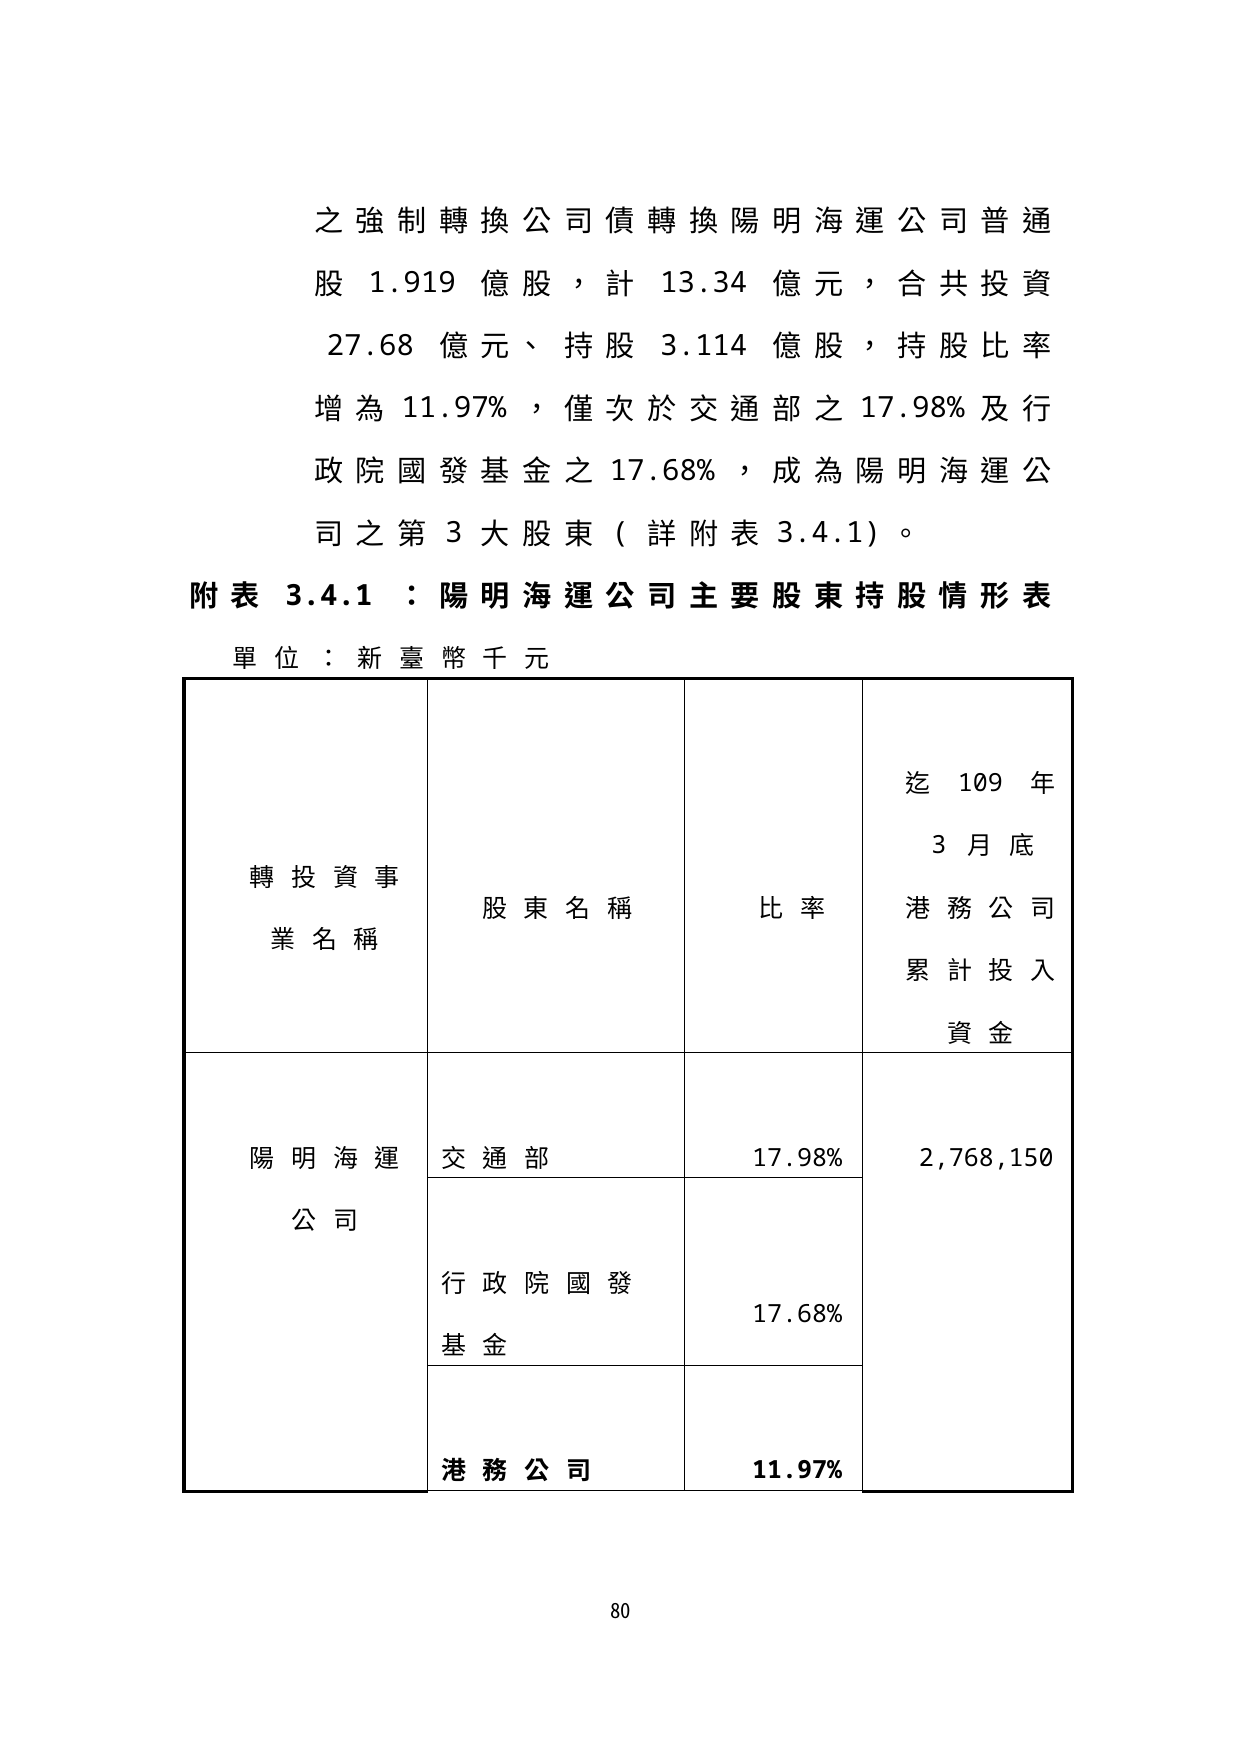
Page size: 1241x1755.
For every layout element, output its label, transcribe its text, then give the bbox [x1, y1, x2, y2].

table_header 比率 [685, 680, 862, 1052]
table_cell 行政院國發基金 [428, 1178, 684, 1365]
table_cell 17.68% [685, 1178, 862, 1365]
table_cell 交通部 [428, 1053, 684, 1177]
table_cell 11.97% [685, 1366, 862, 1490]
table_cell 港務公司 [428, 1366, 684, 1490]
table_header 股東名稱 [428, 680, 684, 1052]
table_header 轉投資事業名稱 [186, 680, 427, 1052]
table_cell 17.98% [685, 1053, 862, 1177]
table_cell 2,768,150 [863, 1053, 1071, 1490]
table_header 迄109年3月底 港務公司 累計投入資金 [863, 680, 1071, 1052]
table_cell 陽明海運公司 [186, 1053, 427, 1490]
text 之強制轉換公司債轉換陽明海運公司普通股1.919億股，計13.34億元，合共投資27.68億元、持股3.114億股，持股比率增為11.97%，僅次於交通部之17.98%及行政院國發基金之17.68%，成為陽明海運公司之第3大股東(詳附表3.4.1)。 [271, 177, 1058, 552]
text 附表3.4.1：陽明海運公司主要股東持股情形表 單位：新臺幣千元 [183, 552, 1058, 677]
